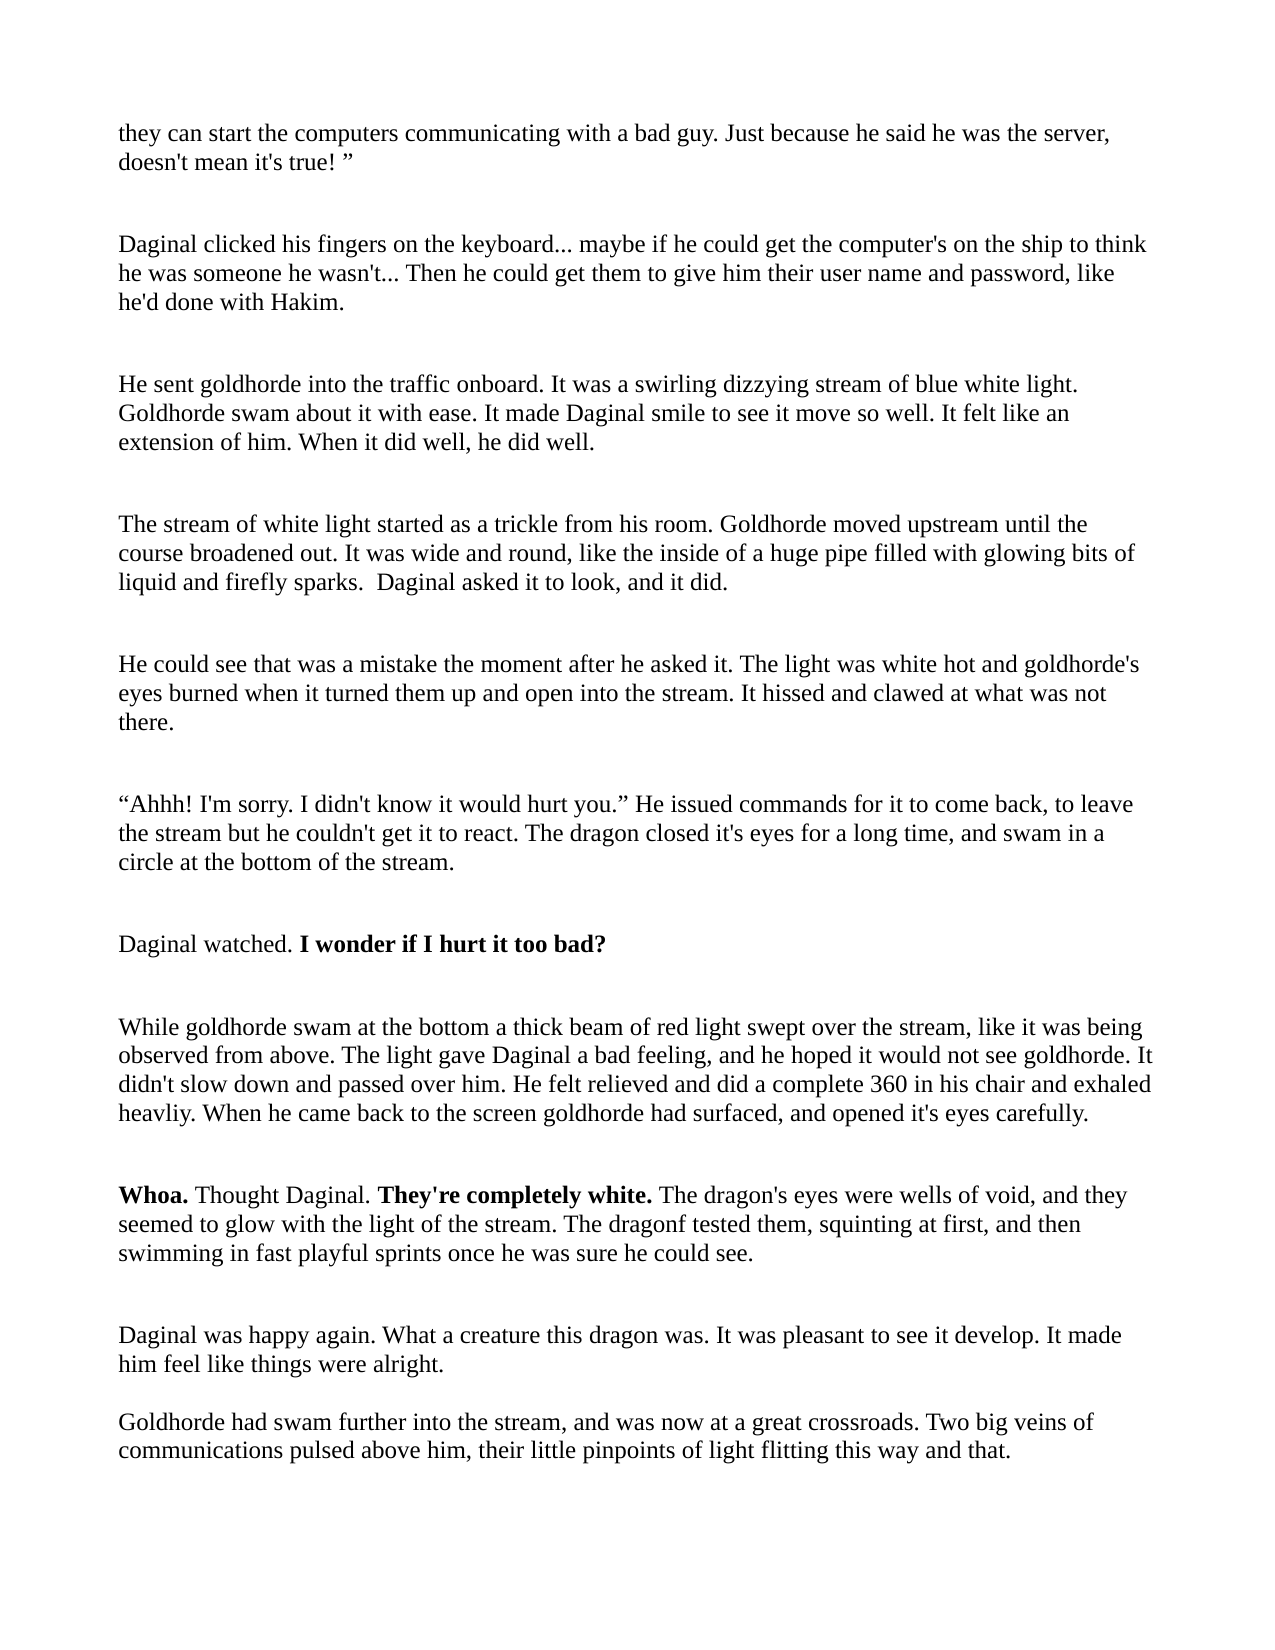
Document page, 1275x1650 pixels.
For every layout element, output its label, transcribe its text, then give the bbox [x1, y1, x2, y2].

text He sent goldhorde into the traffic onboard. It was a swirling dizzying stream of blue white light. Goldhorde swam about it with ease. It made Daginal smile to see it move so well. It felt like an extension of him. When it did well, he did well. [118, 369, 1157, 456]
text Whoa. Thought Daginal. They're completely white. The dragon's eyes were wells of void, and they seemed to glow with the light of the stream. The dragonf tested them, squinting at first, and then swimming in fast playful sprints once he was sure he could see. [118, 1181, 1157, 1267]
text “Ahhh! I'm sorry. I didn't know it would hurt you.” He issued commands for it to come back, to leave the stream but he couldn't get it to react. The dragon closed it's eyes for a long time, and swam in a circle at the bottom of the stream. [118, 789, 1157, 876]
text While goldhorde swam at the bottom a thick beam of red light swept over the stream, like it was being observed from above. The light gave Daginal a bad feeling, and he hoped it would not see goldhorde. It didn't slow down and passed over him. He felt relieved and did a complete 360 in his chair and exhaled heavliy. When he came back to the screen goldhorde had surfaced, and opened it's eyes carefully. [118, 1012, 1157, 1127]
text Daginal watched. I wonder if I hurt it too bad? [118, 929, 1157, 958]
text Daginal was happy again. What a creature this dragon was. It was pleasant to see it develop. It made him feel like things were alright. Goldhorde had swam further into the stream, and was now at a great crossroads. Two big veins of communications pulsed above him, their little pinpoints of light flitting this way and that. [118, 1321, 1157, 1464]
text He could see that was a mistake the moment after he asked it. The light was white hot and goldhorde's eyes burned when it turned them up and open into the stream. It hissed and clawed at what was not there. [118, 649, 1157, 736]
text Daginal clicked his fingers on the keyboard... maybe if he could get the computer's on the ship to think he was someone he wasn't... Then he could get them to give him their user name and password, like he'd done with Hakim. [118, 229, 1157, 316]
text The stream of white light started as a trickle from his room. Goldhorde moved upstream until the course broadened out. It was wide and round, like the inside of a huge pipe filled with glowing bits of liquid and firefly sparks. Daginal asked it to look, and it did. [118, 509, 1157, 596]
text they can start the computers communicating with a bad guy. Just because he said he was the server, doesn't mean it's true! ” [118, 118, 1157, 176]
